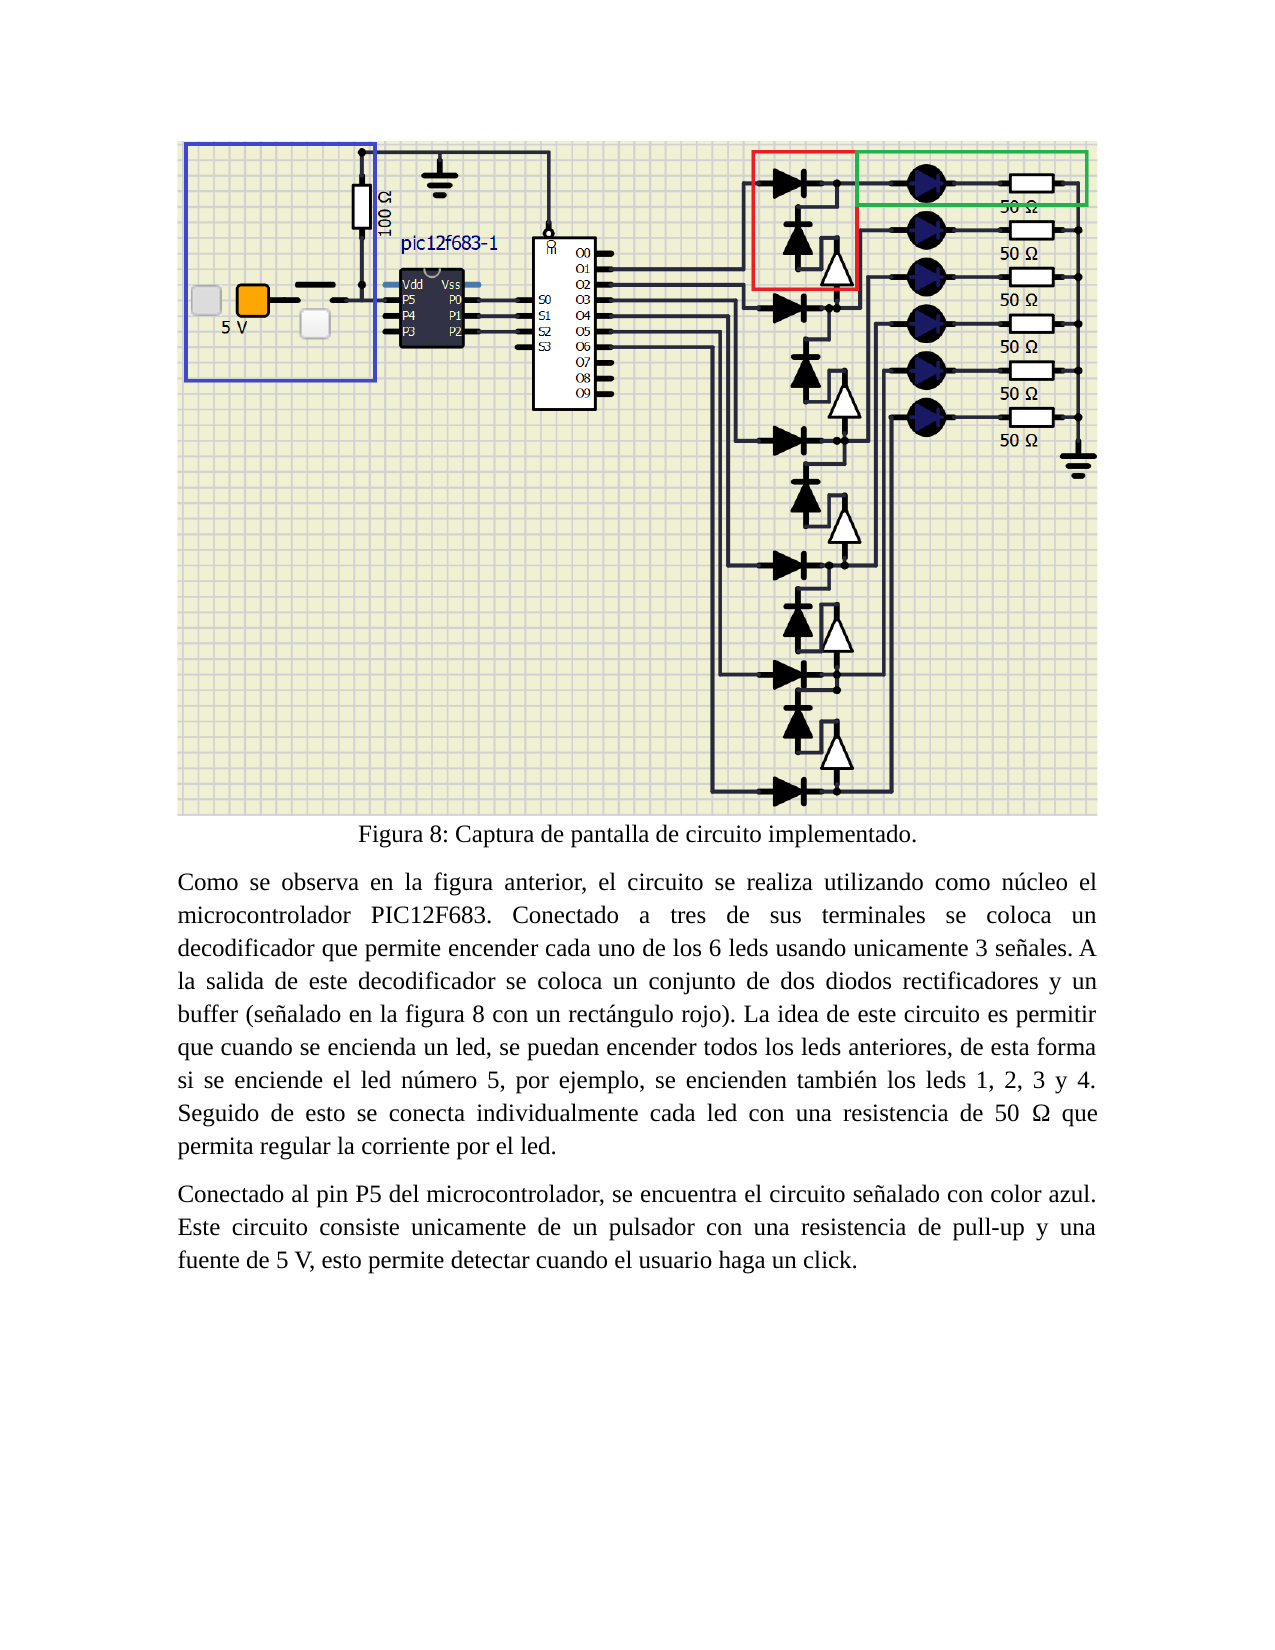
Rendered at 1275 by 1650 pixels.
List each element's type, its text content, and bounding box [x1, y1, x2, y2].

picture [177, 141, 1098, 816]
text Como se observa en la figura anterior, el circuito se realiza utilizando como núcleo el microcontrolador PIC12F683. Conectado a tres de sus terminales se coloca un decodificador que permite encender cada uno de los 6 leds usando unicamente 3 señales. A la salida de este decodificador se coloca un conjunto de dos diodos rectificadores y un buffer (señalado en la figura 8 con un rectángulo rojo). La idea de este circuito es permitir que cuando se encienda un led, se puedan encender todos los leds anteriores, de esta forma si se enciende el led número 5, por ejemplo, se encienden también los leds 1, 2, 3 y 4. Seguido de esto se conecta individualmente cada led con una resistencia de 50 Ω que permita regular la corriente por el led. [177, 867, 1098, 1160]
text Figura 8: Captura de pantalla de circuito implementado. [177, 816, 1098, 848]
text Conectado al pin P5 del microcontrolador, se encuentra el circuito señalado con color azul. Este circuito consiste unicamente de un pulsador con una resistencia de pull-up y una fuente de 5 V, esto permite detectar cuando el usuario haga un click. [177, 1179, 1098, 1273]
